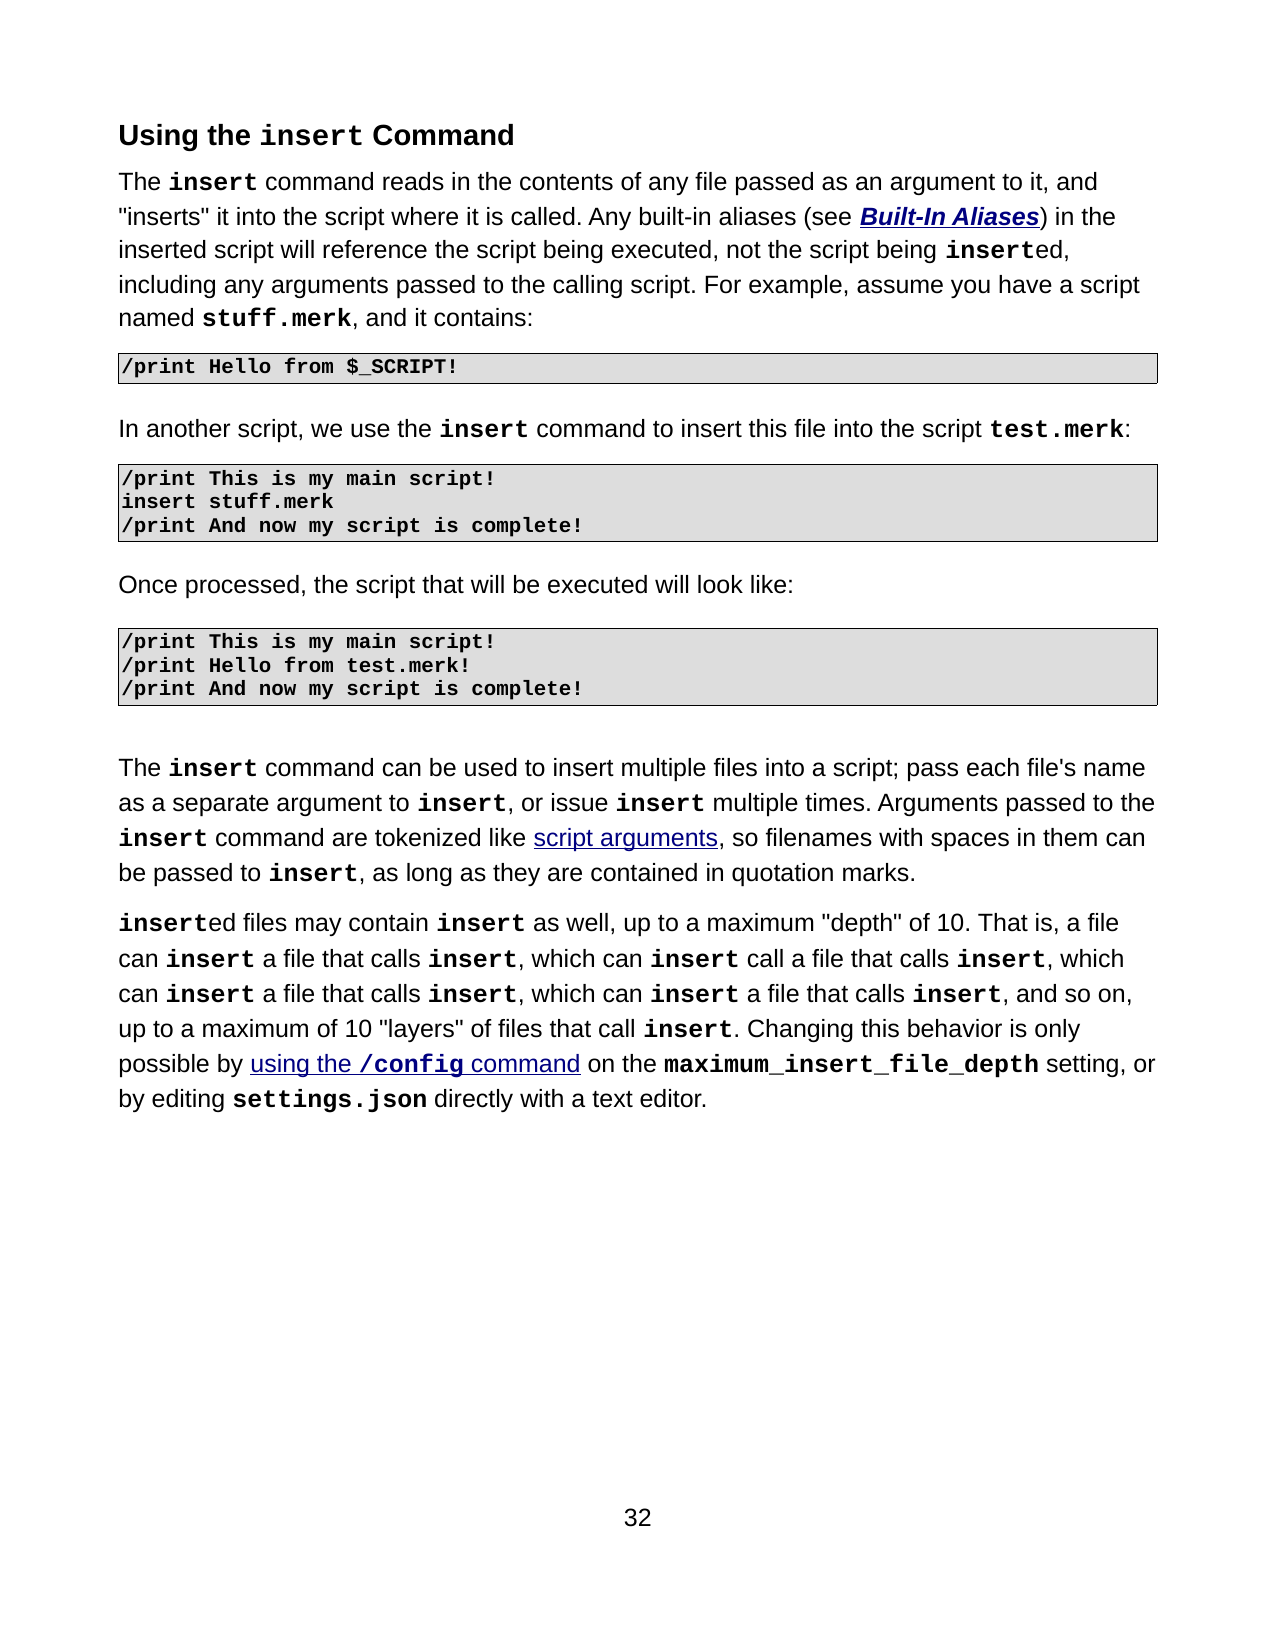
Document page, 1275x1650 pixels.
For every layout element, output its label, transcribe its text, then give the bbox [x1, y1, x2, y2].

text In another script, we use the insert command to insert this file into the script test.merk: [118, 414, 1157, 445]
text The insert command reads in the contents of any file passed as an argument to it, and "inserts" it into the script where it is called. Any built-in aliases (see Built-In Aliases) in the inserted script will reference the script being executed, not the script being inserted, including any arguments passed to the calling script. For example, assume you have a script named stuff.merk, and it contains: [118, 167, 1157, 334]
text Once processed, the script that will be executed will look like: [118, 570, 1157, 599]
text inserted files may contain insert as well, up to a maximum "depth" of 10. That is, a file can insert a file that calls insert, which can insert call a file that calls insert, which can insert a file that calls insert, which can insert a file that calls insert, and so on, up to a maximum of 10 "layers" of files that call insert. Changing this behavior is only possible by using the /config command on the maximum_insert_file_depth setting, or by editing settings.json directly with a text editor. [118, 908, 1157, 1115]
text The insert command can be used to insert multiple files into a script; pass each file's name as a separate argument to insert, or issue insert multiple times. Arguments passed to the insert command are tokenized like script arguments, so filenames with spaces in them can be passed to insert, as long as they are contained in quotation marks. [118, 753, 1157, 889]
table_header /print This is my main script! /print Hello from test.merk! /print And now my script is complete! [119, 629, 1157, 705]
subtitle Using the insert Command [118, 118, 1157, 154]
table_header /print Hello from $_SCRIPT! [119, 354, 1157, 383]
table_header /print This is my main script! insert stuff.merk /print And now my script is complete! [119, 465, 1157, 541]
